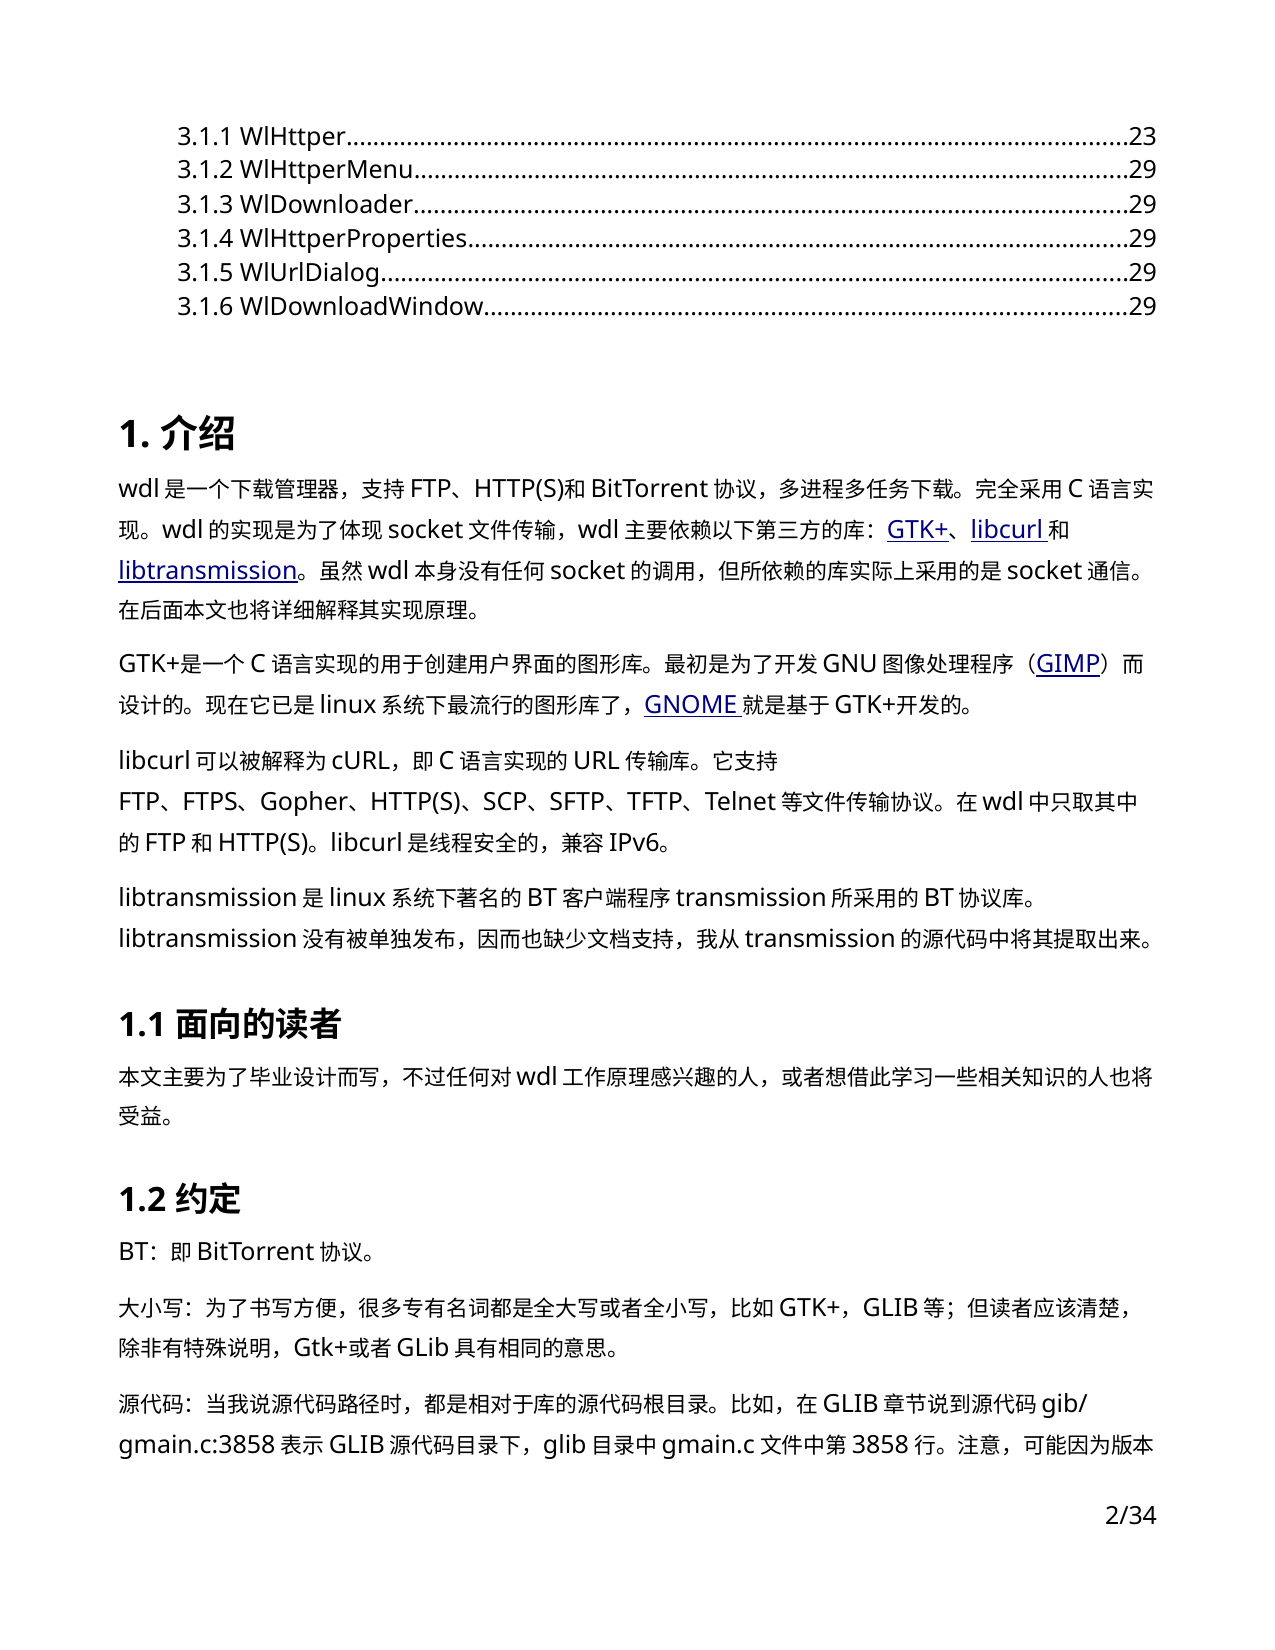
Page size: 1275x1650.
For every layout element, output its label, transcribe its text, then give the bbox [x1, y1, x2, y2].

text GTK+是一个C语言实现的用于创建用户界面的图形库。最初是为了开发GNU图像处理程序（GIMP）而设计的。现在它已是linux系统下最流行的图形库了，GNOME就是基于GTK+开发的。 [118, 646, 1157, 721]
text libtransmission是linux系统下著名的BT客户端程序transmission所采用的BT协议库。libtransmission没有被单独发布，因而也缺少文档支持，我从transmission的源代码中将其提取出来。 [118, 880, 1157, 955]
text libcurl可以被解释为cURL，即C语言实现的URL传输库。它支持FTP、FTPS、Gopher、HTTP(S)、SCP、SFTP、TFTP、Telnet等文件传输协议。在wdl中只取其中的FTP和HTTP(S)。libcurl是线程安全的，兼容IPv6。 [118, 742, 1157, 858]
subtitle 1.2 约定 [118, 1172, 1157, 1221]
text BT：即BitTorrent协议。 [118, 1234, 1157, 1268]
text 3.1.3 WlDownloader 29 [177, 186, 1157, 220]
subtitle 1. 介绍 [118, 403, 1157, 458]
text 本文主要为了毕业设计而写，不过任何对wdl工作原理感兴趣的人，或者想借此学习一些相关知识的人也将受益。 [118, 1059, 1157, 1131]
subtitle 1.1 面向的读者 [118, 997, 1157, 1046]
text 3.1.5 WlUrlDialog 29 [177, 254, 1157, 288]
text 3.1.2 WlHttperMenu 29 [177, 152, 1157, 186]
text 源代码：当我说源代码路径时，都是相对于库的源代码根目录。比如，在GLIB章节说到源代码gib/gmain.c:3858表示GLIB源代码目录下，glib目录中gmain.c文件中第3858行。注意，可能因为版本 [118, 1386, 1157, 1460]
text 3.1.4 WlHttperProperties 29 [177, 220, 1157, 254]
text 3.1.1 WlHttper 23 [177, 118, 1157, 152]
text 3.1.6 WlDownloadWindow 29 [177, 288, 1157, 322]
text wdl是一个下载管理器，支持FTP、HTTP(S)和BitTorrent协议，多进程多任务下载。完全采用C语言实现。wdl的实现是为了体现socket文件传输，wdl主要依赖以下第三方的库：GTK+、libcurl和libtransmission。虽然wdl本身没有任何socket的调用，但所依赖的库实际上采用的是socket通信。在后面本文也将详细解释其实现原理。 [118, 471, 1157, 624]
text 大小写：为了书写方便，很多专有名词都是全大写或者全小写，比如GTK+，GLIB等；但读者应该清楚，除非有特殊说明，Gtk+或者GLib具有相同的意思。 [118, 1289, 1157, 1364]
